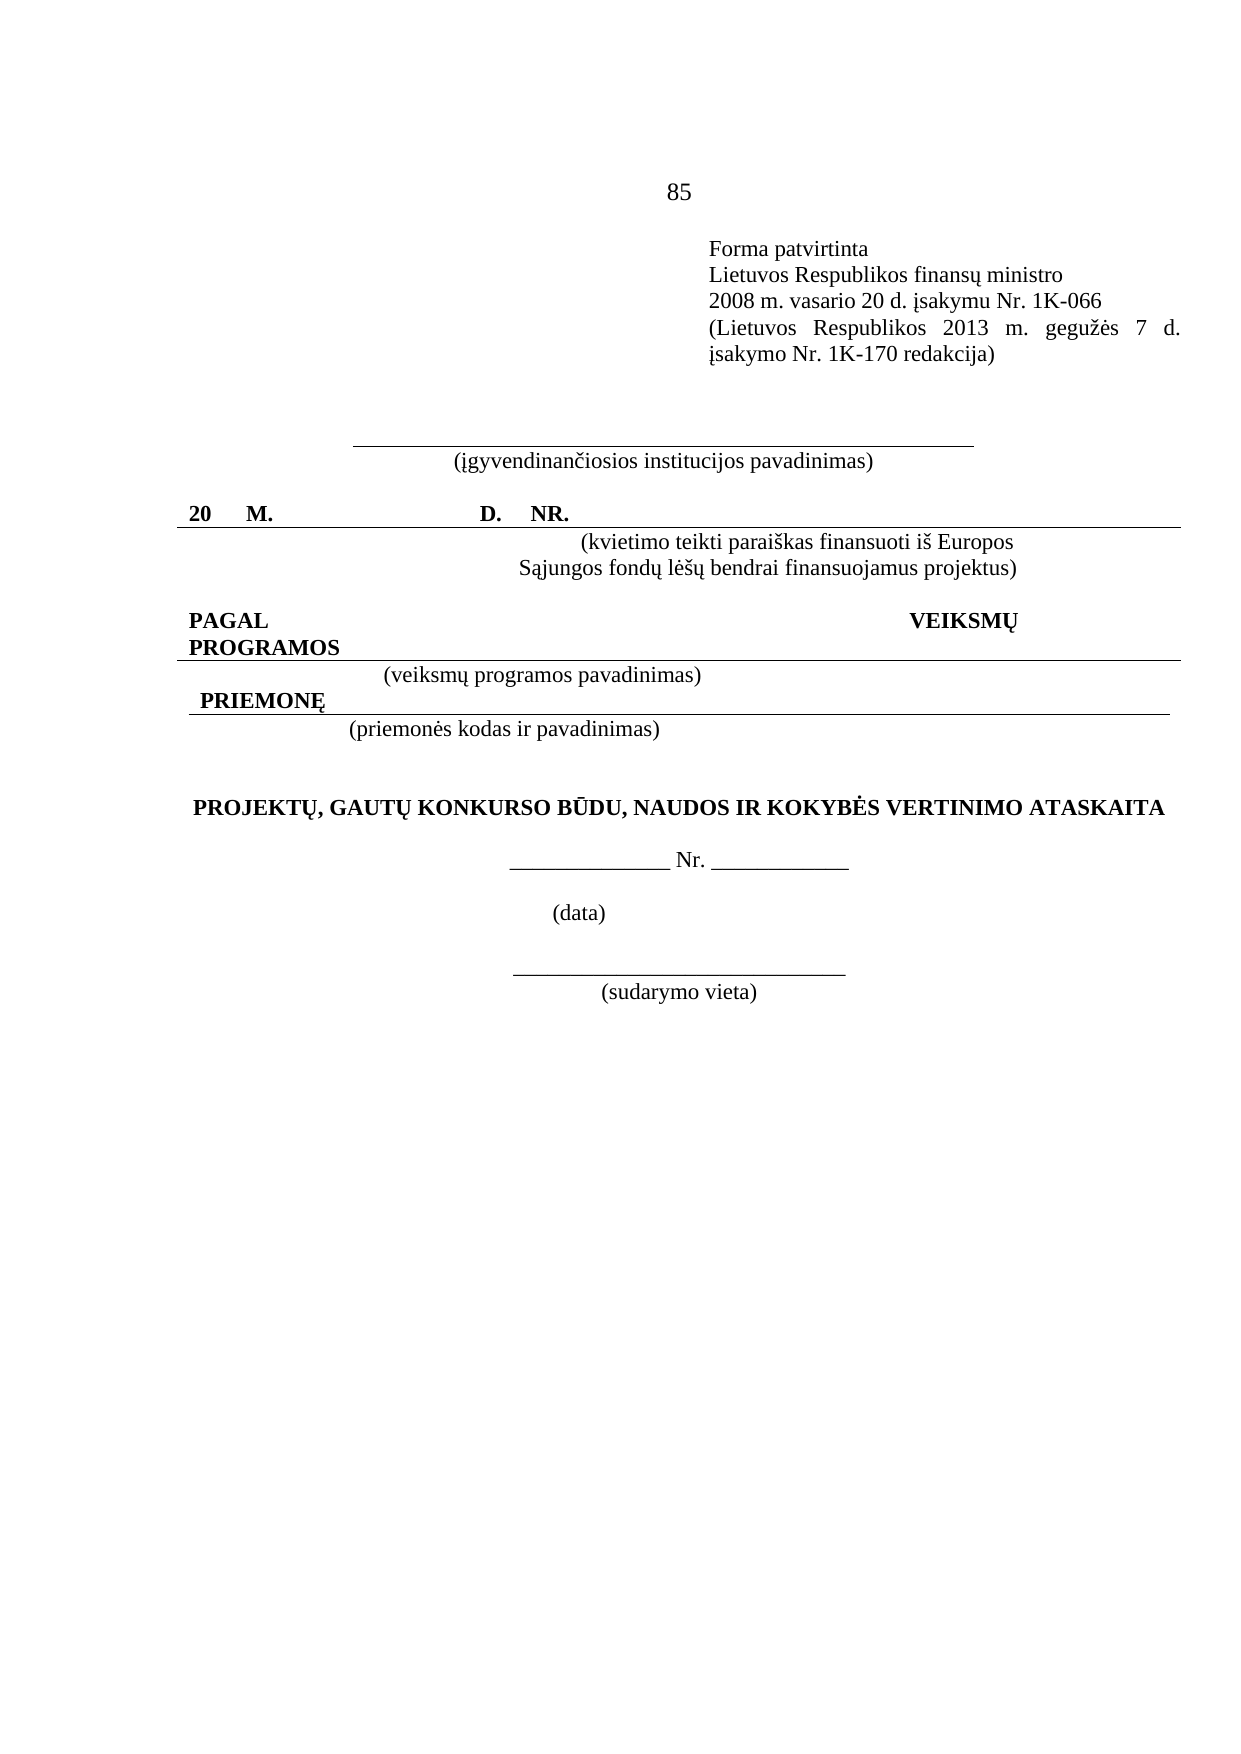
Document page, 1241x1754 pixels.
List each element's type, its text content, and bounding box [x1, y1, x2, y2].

table_cell 20 M. D. NR. [177, 500, 1181, 527]
text _____________________________ [177, 952, 1181, 978]
table_cell [974, 446, 1181, 500]
table_cell (veiksmų programos pavadinimas) (priemonės kodas ir pavadinimas) [177, 661, 1181, 767]
text (sudarymo vieta) [177, 978, 1181, 1004]
text ______________ Nr. ____________ [177, 846, 1181, 873]
table_header PRIEMONĘ [189, 687, 1170, 714]
text Lietuvos Respublikos finansų ministro [709, 261, 1181, 287]
text Forma patvirtinta [709, 235, 1181, 261]
table_cell (įgyvendinančiosios institucijos pavadinimas) [353, 447, 974, 500]
text (data) [552, 899, 1181, 926]
table_cell [177, 446, 353, 500]
table_cell PAGAL VEIKSMŲ PROGRAMOS [177, 607, 1181, 660]
table_header [177, 419, 353, 446]
text (Lietuvos Respublikos 2013 m. gegužės 7 d. įsakymo Nr. 1K-170 redakcija) [709, 314, 1181, 366]
table_header [974, 419, 1181, 446]
text 2008 m. vasario 20 d. įsakymu Nr. 1K-066 [709, 287, 1181, 314]
table_header [353, 419, 974, 446]
text PROJEKTŲ, GAUTŲ KONKURSO BŪDU, NAUDOS IR KOKYBĖS VERTINIMO ATASKAITA [177, 794, 1181, 820]
table_cell (kvietimo teikti paraiškas finansuoti iš Europos Sąjungos fondų lėšų bendrai finansuojamus projektus) [177, 528, 1181, 607]
